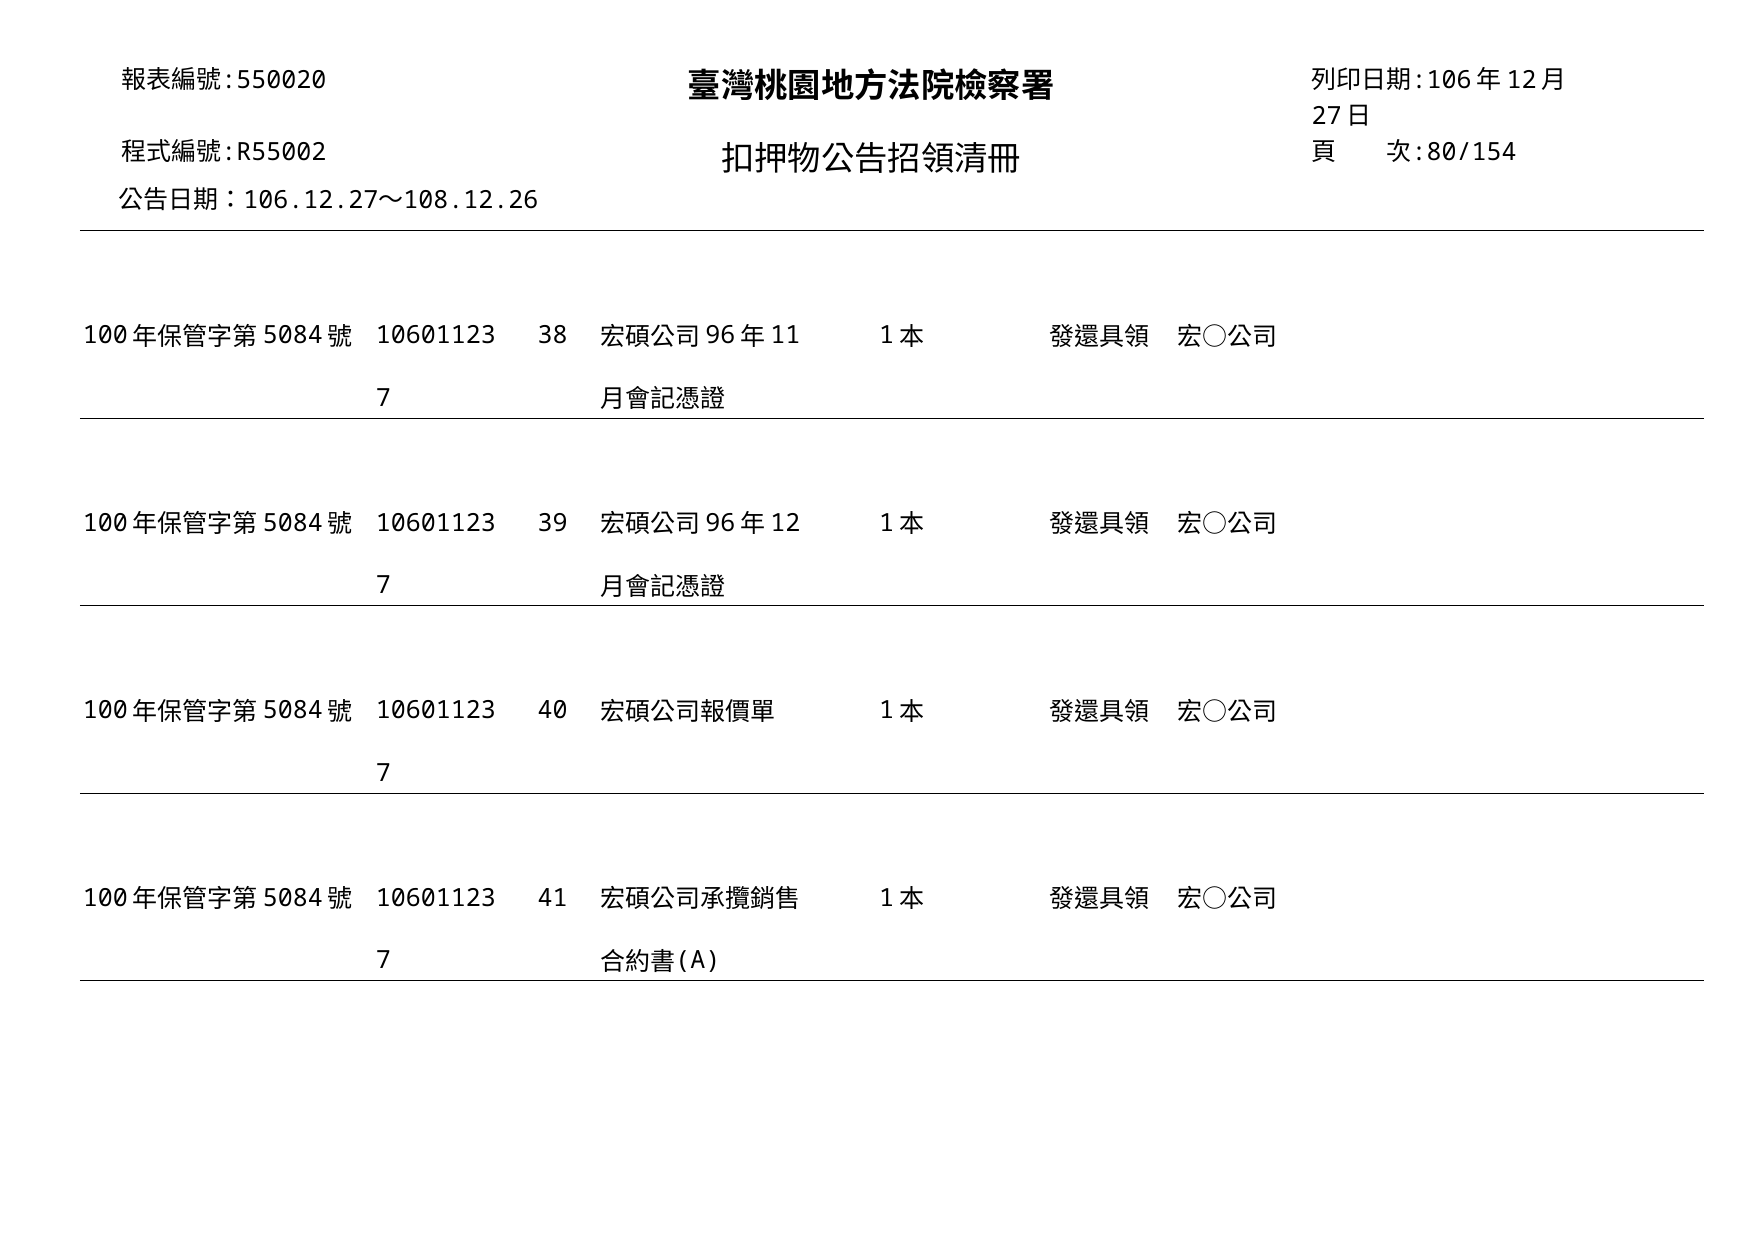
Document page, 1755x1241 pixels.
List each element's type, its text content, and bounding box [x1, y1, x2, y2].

table_cell 100年保管字第5084號 [80, 794, 373, 980]
table_cell [1575, 231, 1704, 417]
table_cell 宏○公司 [1175, 606, 1317, 792]
table_cell 宏碩公司報價單 [597, 606, 807, 792]
table_cell 106011237 [373, 606, 507, 792]
table_cell 38 [507, 231, 597, 417]
table_cell 1本 [808, 606, 927, 792]
table_cell [1317, 606, 1575, 792]
table_cell [1575, 606, 1704, 792]
table_cell 1本 [808, 231, 927, 417]
table_cell [927, 419, 1046, 605]
table_cell 39 [507, 419, 597, 605]
table_cell 宏○公司 [1175, 419, 1317, 605]
table_cell 106011237 [373, 794, 507, 980]
table_cell [1317, 794, 1575, 980]
table_cell [927, 794, 1046, 980]
table_cell 106011237 [373, 231, 507, 417]
table_cell 100年保管字第5084號 [80, 606, 373, 792]
table_cell 發還具領 [1046, 794, 1175, 980]
table_cell 宏碩公司承攬銷售合約書(A) [597, 794, 807, 980]
table_cell 宏碩公司96年12月會記憑證 [597, 419, 807, 605]
table_cell [1575, 419, 1704, 605]
table_cell 1本 [808, 419, 927, 605]
table_cell [1317, 231, 1575, 417]
table_cell 1本 [808, 794, 927, 980]
table_cell 100年保管字第5084號 [80, 419, 373, 605]
table_cell [927, 606, 1046, 792]
table_cell 發還具領 [1046, 231, 1175, 417]
table_cell 宏○公司 [1175, 794, 1317, 980]
table_cell 發還具領 [1046, 606, 1175, 792]
table_cell [1575, 794, 1704, 980]
table_cell 宏碩公司96年11月會記憑證 [597, 231, 807, 417]
table_cell 100年保管字第5084號 [80, 231, 373, 417]
table_cell 發還具領 [1046, 419, 1175, 605]
table_cell [927, 231, 1046, 417]
table_cell 106011237 [373, 419, 507, 605]
table_cell 41 [507, 794, 597, 980]
table_cell [1317, 419, 1575, 605]
table_cell 宏○公司 [1175, 231, 1317, 417]
table_cell 40 [507, 606, 597, 792]
